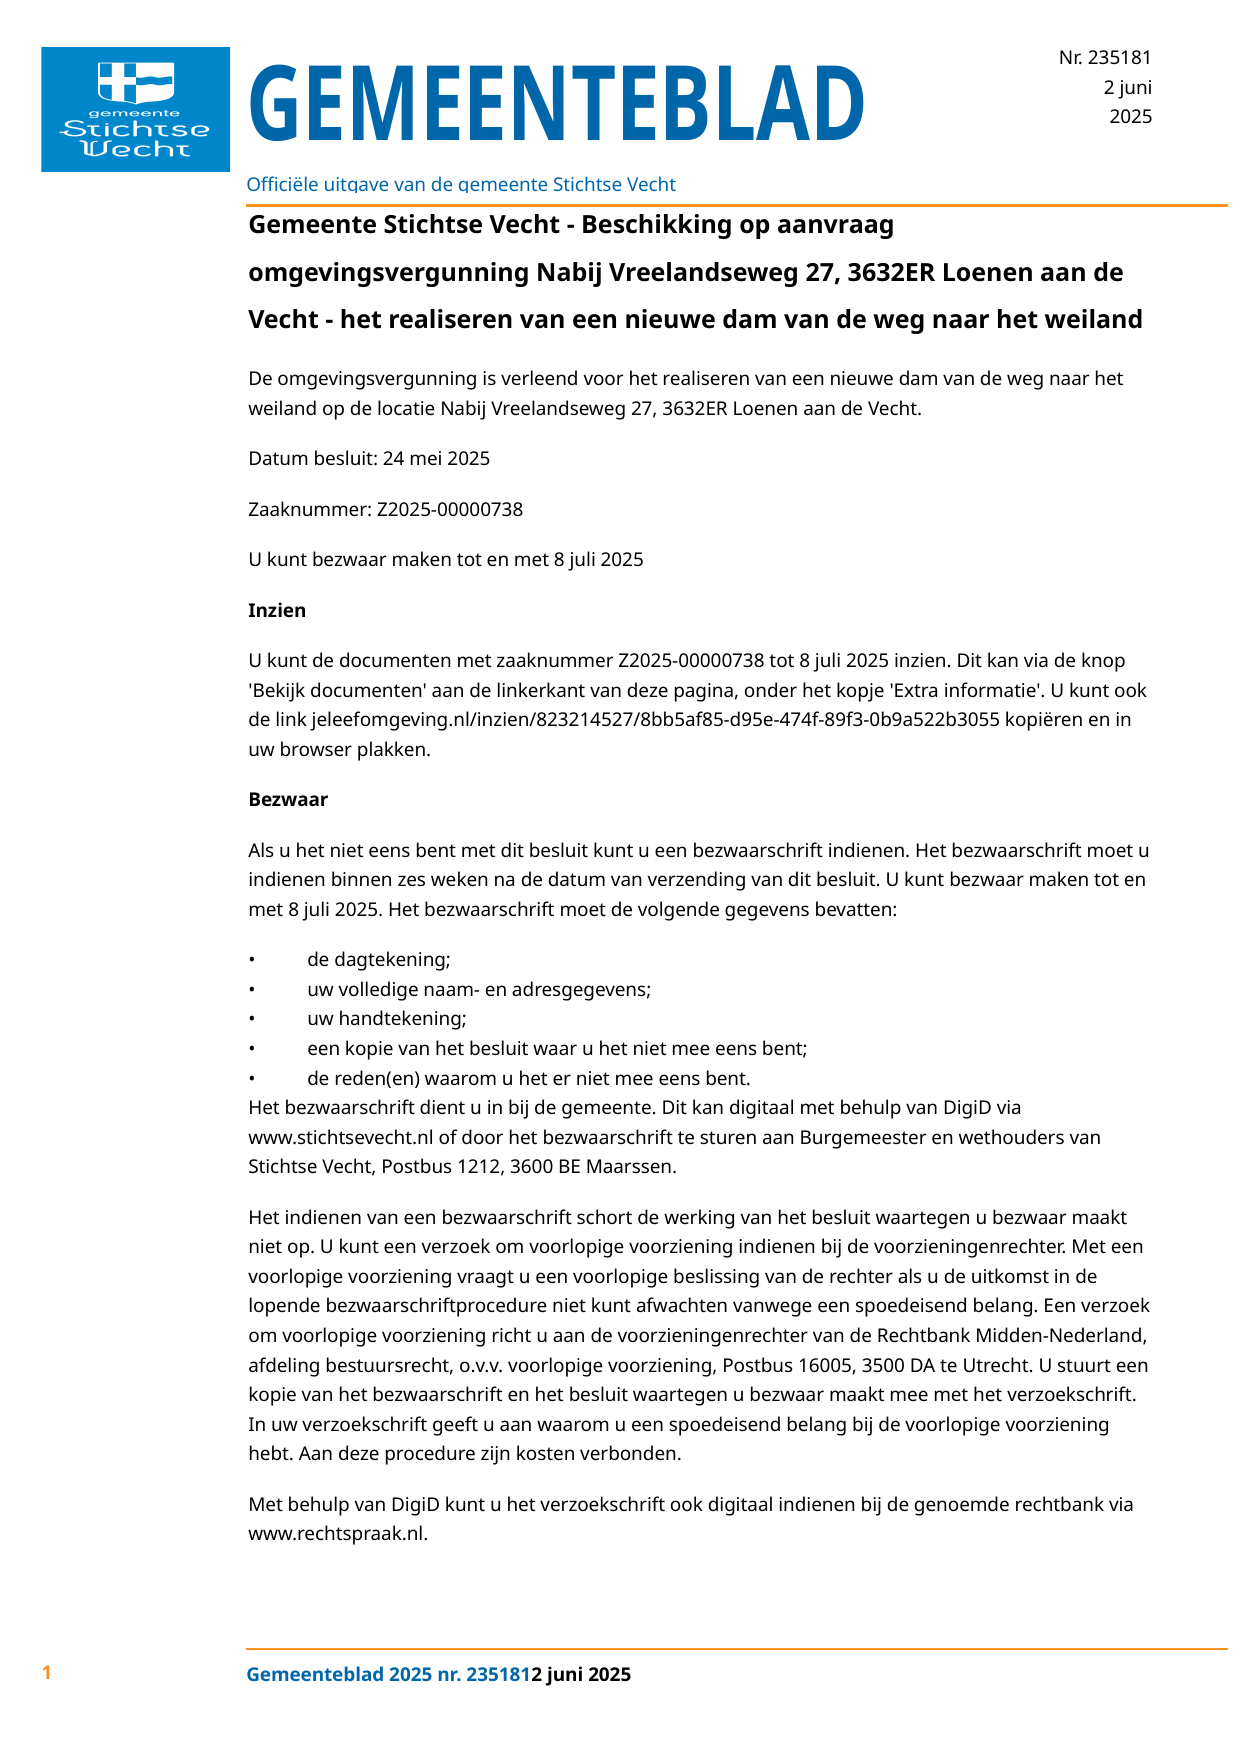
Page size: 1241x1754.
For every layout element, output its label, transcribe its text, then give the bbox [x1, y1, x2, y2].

text Bezwaar [248, 786, 1152, 812]
list uw volledige naam- en adresgegevens; [248, 976, 1152, 1002]
text U kunt bezwaar maken tot en met 8 juli 2025 [248, 546, 1152, 572]
picture [137, 63, 174, 103]
text Gemeente Stichtse Vecht - Beschikking op aanvraag omgevingsvergunning Nabij Vreelandseweg 27, 3632ER Loenen aan de Vecht - het realiseren van een nieuwe dam van de weg naar het weiland [248, 207, 1152, 336]
text Het indienen van een bezwaarschrift schort de werking van het besluit waartegen u bezwaar maakt niet op. U kunt een verzoek om voorlopige voorziening indienen bij de voorzieningenrechter. Met een voorlopige voorziening vraagt u een voorlopige beslissing van de rechter als u de uitkomst in de lopende bezwaarschriftprocedure niet kunt afwachten vanwege een spoedeisend belang. Een verzoek om voorlopige voorziening richt u aan de voorzieningenrechter van de Rechtbank Midden-Nederland, afdeling bestuursrecht, o.v.v. voorlopige voorziening, Postbus 16005, 3500 DA te Utrecht. U stuurt een kopie van het bezwaarschrift en het besluit waartegen u bezwaar maakt mee met het verzoekschrift. In uw verzoekschrift geeft u aan waarom u een spoedeisend belang bij de voorlopige voorziening hebt. Aan deze procedure zijn kosten verbonden. [248, 1204, 1152, 1466]
list een kopie van het besluit waar u het niet mee eens bent; [248, 1035, 1152, 1061]
text Als u het niet eens bent met dit besluit kunt u een bezwaarschrift indienen. Het bezwaarschrift moet u indienen binnen zes weken na de datum van verzending van dit besluit. U kunt bezwaar maken tot en met 8 juli 2025. Het bezwaarschrift moet de volgende gegevens bevatten: [248, 837, 1152, 922]
text Zaaknummer: Z2025-00000738 [248, 496, 1152, 522]
text Met behulp van DigiD kunt u het verzoekschrift ook digitaal indienen bij de genoemde rechtbank via www.rechtspraak.nl. [248, 1491, 1152, 1546]
list de dagtekening; [248, 946, 1152, 972]
list uw handtekening; [248, 1006, 1152, 1031]
picture [99, 63, 135, 101]
text Inzien [248, 597, 1152, 622]
text De omgevingsvergunning is verleend voor het realiseren van een nieuwe dam van de weg naar het weiland op de locatie Nabij Vreelandseweg 27, 3632ER Loenen aan de Vecht. [248, 366, 1152, 421]
text Datum besluit: 24 mei 2025 [248, 446, 1152, 471]
list de reden(en) waarom u het er niet mee eens bent. [248, 1065, 1152, 1090]
text Het bezwaarschrift dient u in bij de gemeente. Dit kan digitaal met behulp van DigiD via www.stichtsevecht.nl of door het bezwaarschrift te sturen aan Burgemeester en wethouders van Stichtse Vecht, Postbus 1212, 3600 BE Maarssen. [248, 1094, 1152, 1179]
text U kunt de documenten met zaaknummer Z2025-00000738 tot 8 juli 2025 inzien. Dit kan via de knop 'Bekijk documenten' aan de linkerkant van deze pagina, onder het kopje 'Extra informatie'. U kunt ook de link jeleefomgeving.nl/inzien/823214527/8bb5af85-d95e-474f-89f3-0b9a522b3055 kopiëren en in uw browser plakken. [248, 647, 1152, 762]
